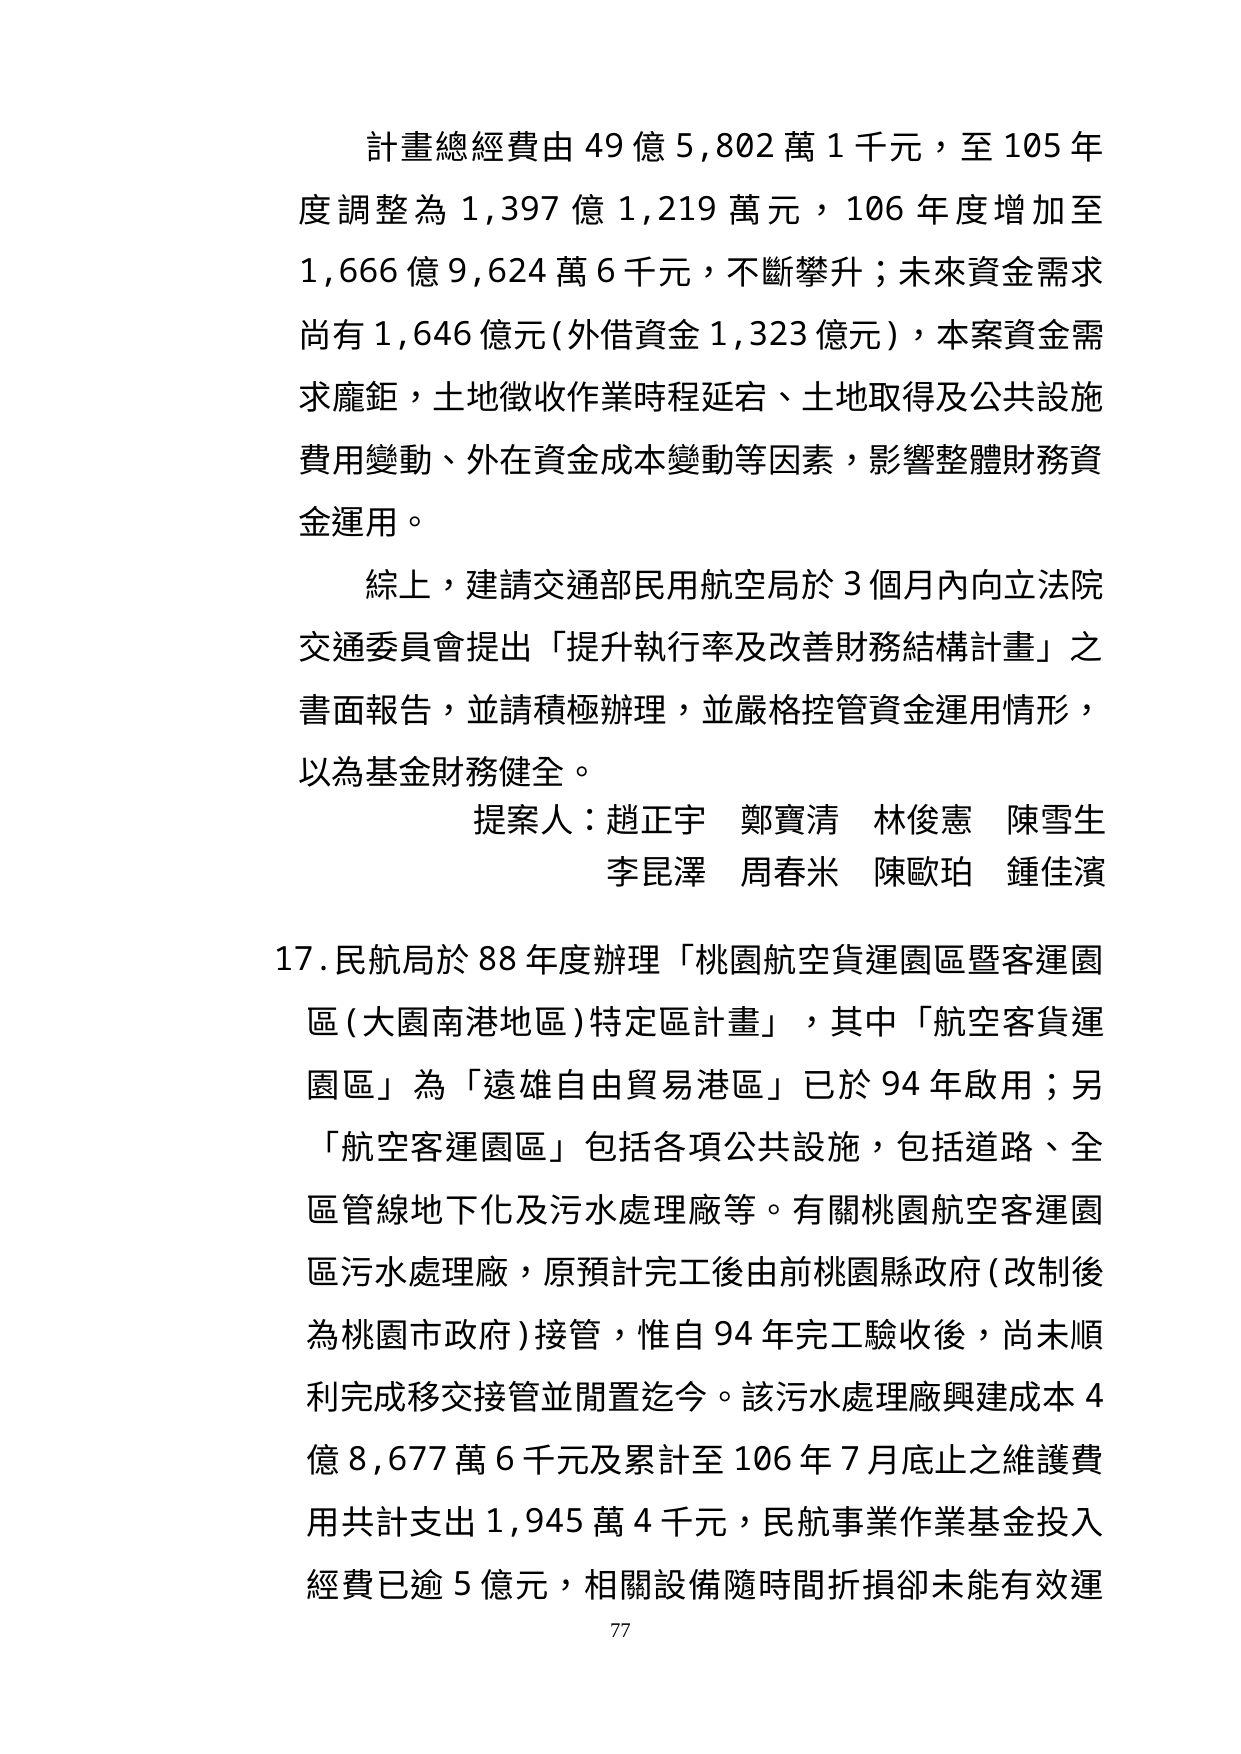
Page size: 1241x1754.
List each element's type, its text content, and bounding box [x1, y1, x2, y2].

text 提案人：趙正宇 鄭寶清 林俊憲 陳雪生 李昆澤 周春米 陳歐珀 鍾佳濱 [473, 791, 1117, 895]
text 綜上，建請交通部民用航空局於3個月內向立法院交通委員會提出「提升執行率及改善財務結構計畫」之書面報告，並請積極辦理，並嚴格控管資金運用情形，以為基金財務健全。 [298, 541, 1104, 791]
text 17.民航局於88年度辦理「桃園航空貨運園區暨客運園區(大園南港地區)特定區計畫」，其中「航空客貨運園區」為「遠雄自由貿易港區」已於94年啟用；另「航空客運園區」包括各項公共設施，包括道路、全區管線地下化及污水處理廠等。有關桃園航空客運園區污水處理廠，原預計完工後由前桃園縣政府(改制後為桃園市政府)接管，惟自94年完工驗收後，尚未順利完成移交接管並閒置迄今。該污水處理廠興建成本4億8,677萬6千元及累計至106年7月底止之維護費用共計支出1,945萬4千元，民航事業作業基金投入經費已逾5億元，相關設備隨時間折損卻未能有效運 [273, 916, 1104, 1603]
text 計畫總經費由49億5,802萬1千元，至105年度調整為1,397億1,219萬元，106年度增加至1,666億9,624萬6千元，不斷攀升；未來資金需求尚有1,646億元(外借資金1,323億元)，本案資金需求龐鉅，土地徵收作業時程延宕、土地取得及公共設施費用變動、外在資金成本變動等因素，影響整體財務資金運用。 [298, 103, 1104, 541]
